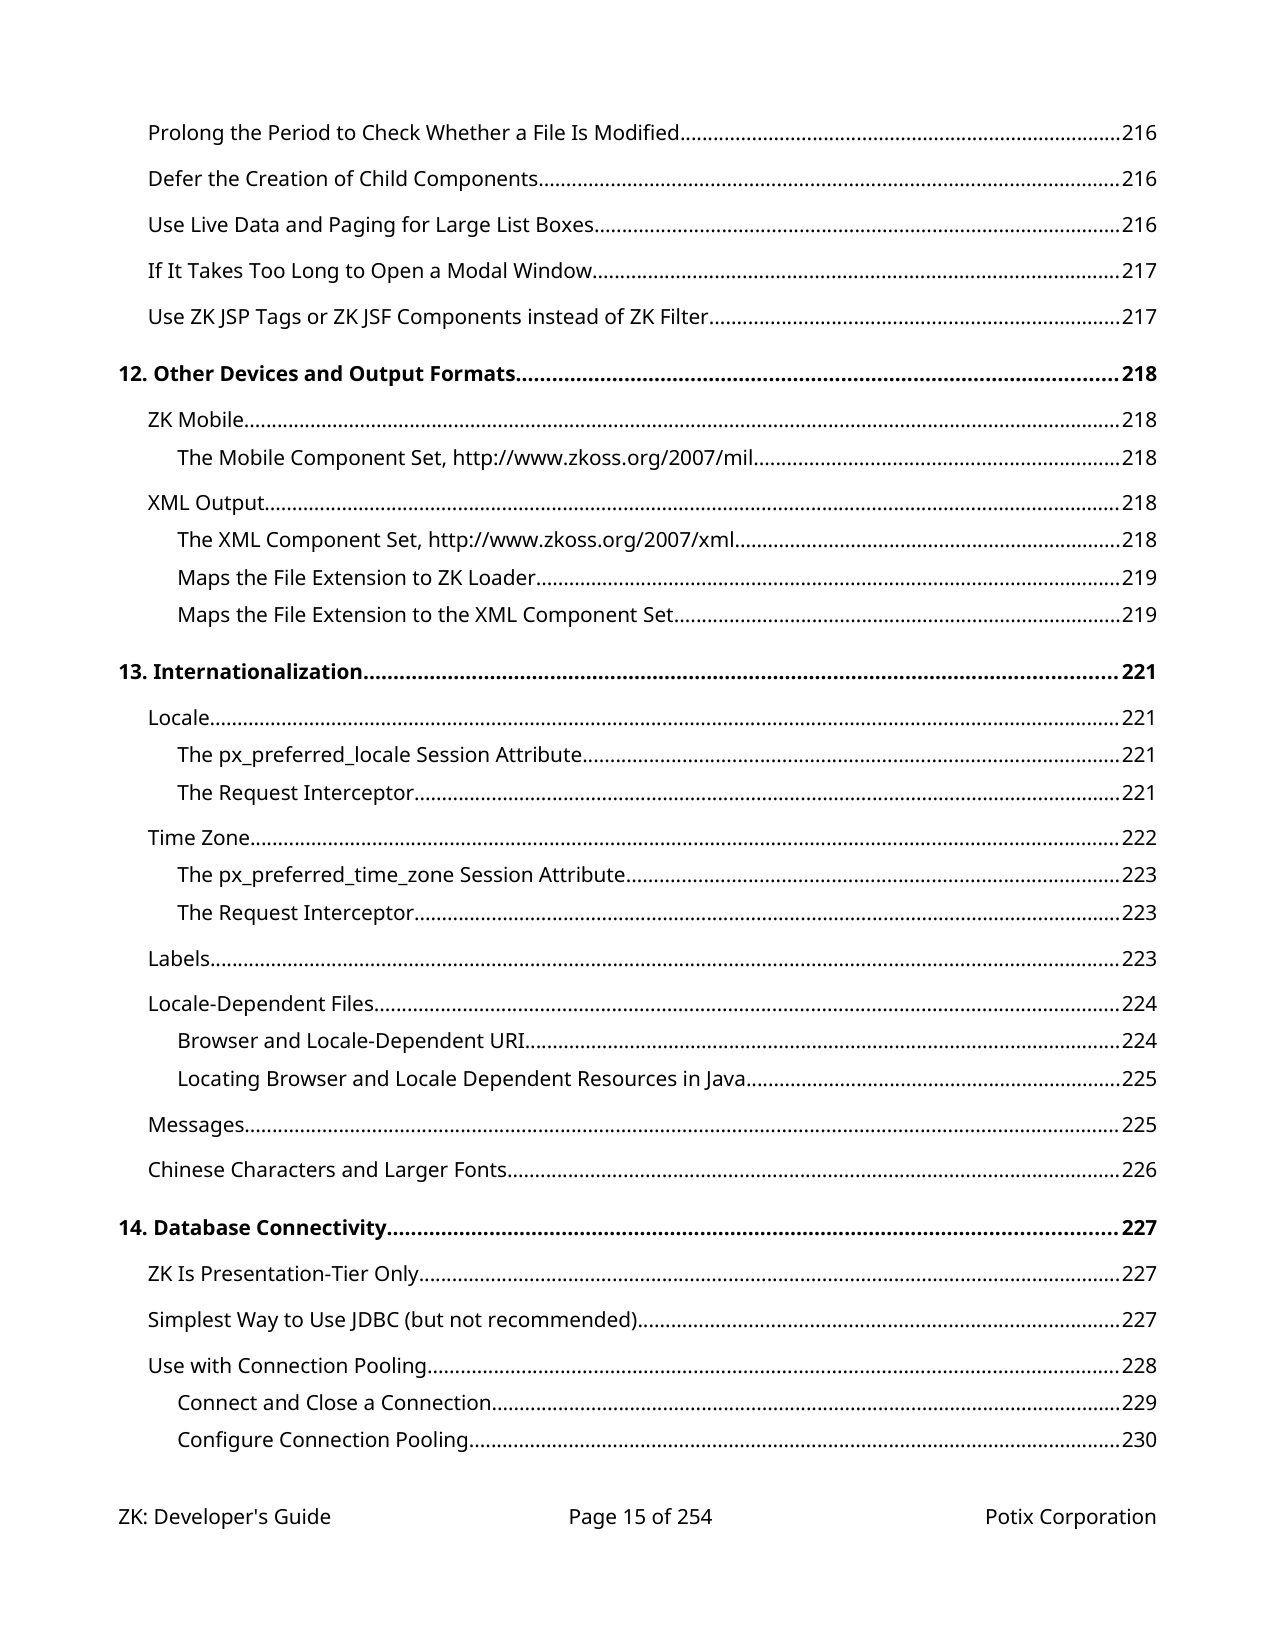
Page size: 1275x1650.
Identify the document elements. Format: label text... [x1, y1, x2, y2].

text Maps the File Extension to ZK Loader 219 [177, 563, 1157, 591]
text Locating Browser and Locale Dependent Resources in Java 225 [177, 1064, 1157, 1092]
text Use Live Data and Paging for Large List Boxes 216 [148, 210, 1157, 238]
text The Request Interceptor 221 [177, 778, 1157, 806]
text Simplest Way to Use JDBC (but not recommended) 227 [148, 1305, 1157, 1333]
text ZK Mobile 218 [148, 406, 1157, 434]
text 12. Other Devices and Output Formats 218 [118, 359, 1157, 388]
text Use with Connection Pooling 228 [148, 1351, 1157, 1379]
text The px_preferred_time_zone Session Attribute 223 [177, 861, 1157, 889]
text Labels 223 [148, 944, 1157, 972]
text If It Takes Too Long to Open a Modal Window 217 [148, 256, 1157, 284]
text Use ZK JSP Tags or ZK JSF Components instead of ZK Filter 217 [148, 302, 1157, 330]
text Locale-Dependent Files 224 [148, 989, 1157, 1018]
text Connect and Close a Connection 229 [177, 1388, 1157, 1416]
text Configure Connection Pooling 230 [177, 1425, 1157, 1453]
text Chinese Characters and Larger Fonts 226 [148, 1156, 1157, 1184]
text Defer the Creation of Child Components 216 [148, 164, 1157, 192]
text The px_preferred_locale Session Attribute 221 [177, 741, 1157, 769]
text XML Output 218 [148, 488, 1157, 517]
text The Mobile Component Set, http://www.zkoss.org/2007/mil 218 [177, 443, 1157, 471]
text Prolong the Period to Check Whether a File Is Modified 216 [148, 118, 1157, 146]
text Time Zone 222 [148, 823, 1157, 852]
text The XML Component Set, http://www.zkoss.org/2007/xml 218 [177, 526, 1157, 554]
text Browser and Locale-Dependent URI 224 [177, 1027, 1157, 1055]
text 14. Database Connectivity 227 [118, 1213, 1157, 1242]
text Locale 221 [148, 703, 1157, 732]
text Messages 225 [148, 1110, 1157, 1138]
text Maps the File Extension to the XML Component Set 219 [177, 600, 1157, 628]
text ZK Is Presentation-Tier Only 227 [148, 1259, 1157, 1287]
text The Request Interceptor 223 [177, 898, 1157, 926]
text 13. Internationalization 221 [118, 657, 1157, 686]
